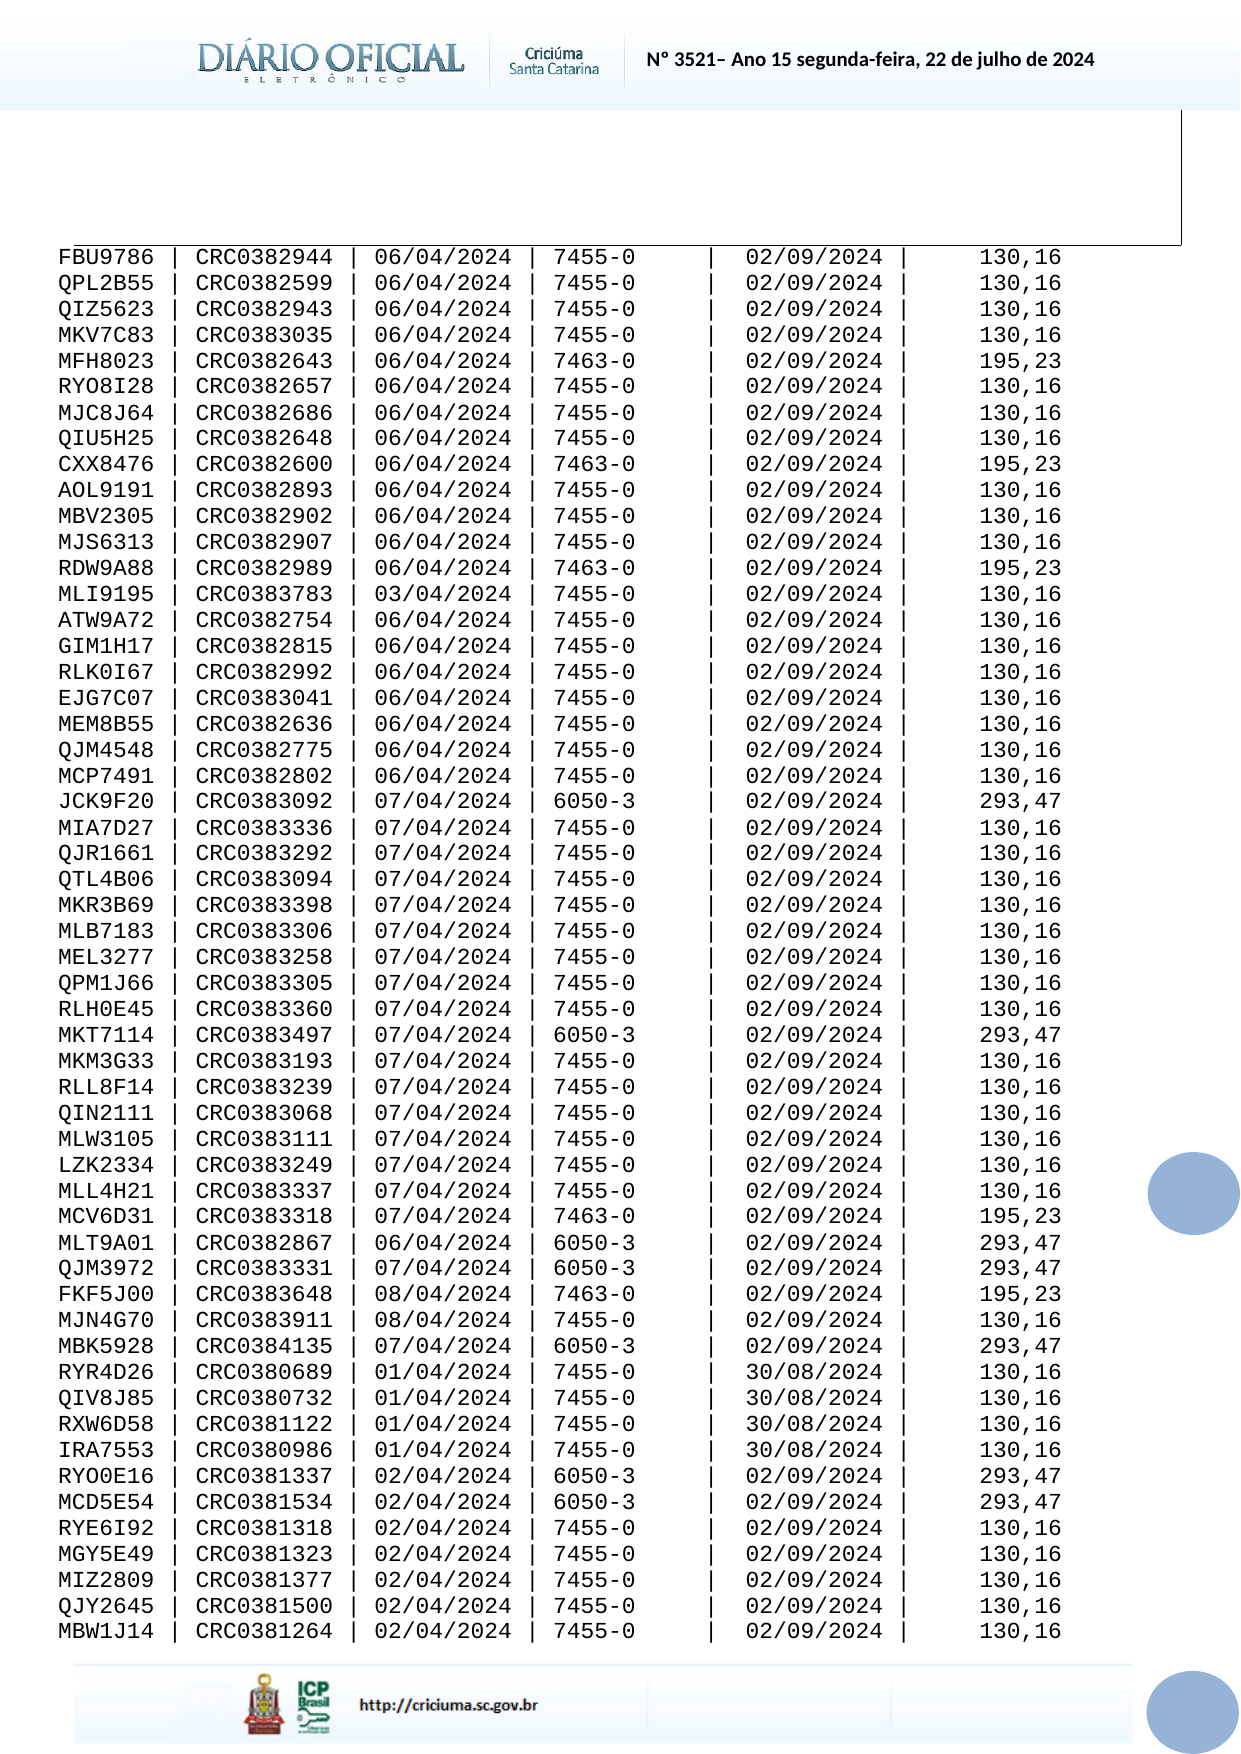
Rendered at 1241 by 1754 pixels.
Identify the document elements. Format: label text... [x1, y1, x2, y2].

text QJR1661 | CRC0383292 | 07/04/2024 | 7455-0 | 02/09/2024 | 130,16 [44, 842, 1181, 868]
text QPM1J66 | CRC0383305 | 07/04/2024 | 7455-0 | 02/09/2024 | 130,16 [44, 971, 1181, 997]
text RYR4D26 | CRC0380689 | 01/04/2024 | 7455-0 | 30/08/2024 | 130,16 [44, 1361, 1181, 1386]
text RLL8F14 | CRC0383239 | 07/04/2024 | 7455-0 | 02/09/2024 | 130,16 [44, 1075, 1181, 1101]
text QJM4548 | CRC0382775 | 06/04/2024 | 7455-0 | 02/09/2024 | 130,16 [44, 738, 1181, 764]
text QIU5H25 | CRC0382648 | 06/04/2024 | 7455-0 | 02/09/2024 | 130,16 [44, 427, 1181, 453]
text MLT9A01 | CRC0382867 | 06/04/2024 | 6050-3 | 02/09/2024 | 293,47 [44, 1231, 1181, 1257]
text CXX8476 | CRC0382600 | 06/04/2024 | 7463-0 | 02/09/2024 | 195,23 [44, 453, 1181, 479]
text MBW1J14 | CRC0381264 | 02/04/2024 | 7455-0 | 02/09/2024 | 130,16 [44, 1620, 1181, 1646]
text MFH8023 | CRC0382643 | 06/04/2024 | 7463-0 | 02/09/2024 | 195,23 [44, 349, 1181, 375]
text QJY2645 | CRC0381500 | 02/04/2024 | 7455-0 | 02/09/2024 | 130,16 [44, 1594, 1181, 1620]
text MCV6D31 | CRC0383318 | 07/04/2024 | 7463-0 | 02/09/2024 | 195,23 [44, 1205, 1171, 1231]
text MBK5928 | CRC0384135 | 07/04/2024 | 6050-3 | 02/09/2024 | 293,47 [44, 1334, 1181, 1361]
text RDW9A88 | CRC0382989 | 06/04/2024 | 7463-0 | 02/09/2024 | 195,23 [44, 556, 1181, 582]
text MLL4H21 | CRC0383337 | 07/04/2024 | 7455-0 | 02/09/2024 | 130,16 [44, 1179, 1150, 1205]
text RYO8I28 | CRC0382657 | 06/04/2024 | 7455-0 | 02/09/2024 | 130,16 [44, 375, 1181, 401]
text MCP7491 | CRC0382802 | 06/04/2024 | 7455-0 | 02/09/2024 | 130,16 [44, 764, 1181, 790]
text MJC8J64 | CRC0382686 | 06/04/2024 | 7455-0 | 02/09/2024 | 130,16 [44, 401, 1181, 427]
text MIA7D27 | CRC0383336 | 07/04/2024 | 7455-0 | 02/09/2024 | 130,16 [44, 816, 1181, 842]
text MLB7183 | CRC0383306 | 07/04/2024 | 7455-0 | 02/09/2024 | 130,16 [44, 919, 1181, 946]
text LZK2334 | CRC0383249 | 07/04/2024 | 7455-0 | 02/09/2024 | 130,16 [44, 1153, 1180, 1179]
text JCK9F20 | CRC0383092 | 07/04/2024 | 6050-3 | 02/09/2024 | 293,47 [44, 790, 1181, 816]
text QPL2B55 | CRC0382599 | 06/04/2024 | 7455-0 | 02/09/2024 | 130,16 [44, 271, 1181, 297]
text MLI9195 | CRC0383783 | 03/04/2024 | 7455-0 | 02/09/2024 | 130,16 [44, 582, 1181, 608]
text QIN2111 | CRC0383068 | 07/04/2024 | 7455-0 | 02/09/2024 | 130,16 [44, 1101, 1181, 1127]
text MEL3277 | CRC0383258 | 07/04/2024 | 7455-0 | 02/09/2024 | 130,16 [44, 946, 1181, 971]
text EJG7C07 | CRC0383041 | 06/04/2024 | 7455-0 | 02/09/2024 | 130,16 [44, 686, 1181, 712]
text MKT7114 | CRC0383497 | 07/04/2024 | 6050-3 | 02/09/2024 | 293,47 [44, 1023, 1181, 1049]
text AOL9191 | CRC0382893 | 06/04/2024 | 7455-0 | 02/09/2024 | 130,16 [44, 479, 1181, 504]
text QIZ5623 | CRC0382943 | 06/04/2024 | 7455-0 | 02/09/2024 | 130,16 [44, 297, 1181, 323]
text MIZ2809 | CRC0381377 | 02/04/2024 | 7455-0 | 02/09/2024 | 130,16 [44, 1568, 1181, 1594]
text MCD5E54 | CRC0381534 | 02/04/2024 | 6050-3 | 02/09/2024 | 293,47 [44, 1490, 1181, 1516]
text RYE6I92 | CRC0381318 | 02/04/2024 | 7455-0 | 02/09/2024 | 130,16 [44, 1516, 1181, 1542]
text MEM8B55 | CRC0382636 | 06/04/2024 | 7455-0 | 02/09/2024 | 130,16 [44, 712, 1181, 738]
text MJN4G70 | CRC0383911 | 08/04/2024 | 7455-0 | 02/09/2024 | 130,16 [44, 1309, 1181, 1334]
text RXW6D58 | CRC0381122 | 01/04/2024 | 7455-0 | 30/08/2024 | 130,16 [44, 1412, 1181, 1438]
text GIM1H17 | CRC0382815 | 06/04/2024 | 7455-0 | 02/09/2024 | 130,16 [44, 634, 1181, 660]
text MKR3B69 | CRC0383398 | 07/04/2024 | 7455-0 | 02/09/2024 | 130,16 [44, 894, 1181, 919]
text IRA7553 | CRC0380986 | 01/04/2024 | 7455-0 | 30/08/2024 | 130,16 [44, 1438, 1181, 1464]
text MLW3105 | CRC0383111 | 07/04/2024 | 7455-0 | 02/09/2024 | 130,16 [44, 1127, 1181, 1153]
text MJS6313 | CRC0382907 | 06/04/2024 | 7455-0 | 02/09/2024 | 130,16 [44, 531, 1181, 556]
text QJM3972 | CRC0383331 | 07/04/2024 | 6050-3 | 02/09/2024 | 293,47 [44, 1257, 1181, 1283]
text ATW9A72 | CRC0382754 | 06/04/2024 | 7455-0 | 02/09/2024 | 130,16 [44, 608, 1181, 634]
text FBU9786 | CRC0382944 | 06/04/2024 | 7455-0 | 02/09/2024 | 130,16 [44, 245, 1181, 271]
text QIV8J85 | CRC0380732 | 01/04/2024 | 7455-0 | 30/08/2024 | 130,16 [44, 1386, 1181, 1412]
text MKM3G33 | CRC0383193 | 07/04/2024 | 7455-0 | 02/09/2024 | 130,16 [44, 1049, 1181, 1075]
text MBV2305 | CRC0382902 | 06/04/2024 | 7455-0 | 02/09/2024 | 130,16 [44, 504, 1181, 531]
text RYO0E16 | CRC0381337 | 02/04/2024 | 6050-3 | 02/09/2024 | 293,47 [44, 1464, 1181, 1490]
text MKV7C83 | CRC0383035 | 06/04/2024 | 7455-0 | 02/09/2024 | 130,16 [44, 323, 1181, 349]
text FKF5J00 | CRC0383648 | 08/04/2024 | 7463-0 | 02/09/2024 | 195,23 [44, 1283, 1181, 1309]
text QTL4B06 | CRC0383094 | 07/04/2024 | 7455-0 | 02/09/2024 | 130,16 [44, 868, 1181, 894]
text MGY5E49 | CRC0381323 | 02/04/2024 | 7455-0 | 02/09/2024 | 130,16 [44, 1542, 1181, 1568]
text RLH0E45 | CRC0383360 | 07/04/2024 | 7455-0 | 02/09/2024 | 130,16 [44, 997, 1181, 1023]
text RLK0I67 | CRC0382992 | 06/04/2024 | 7455-0 | 02/09/2024 | 130,16 [44, 660, 1181, 686]
